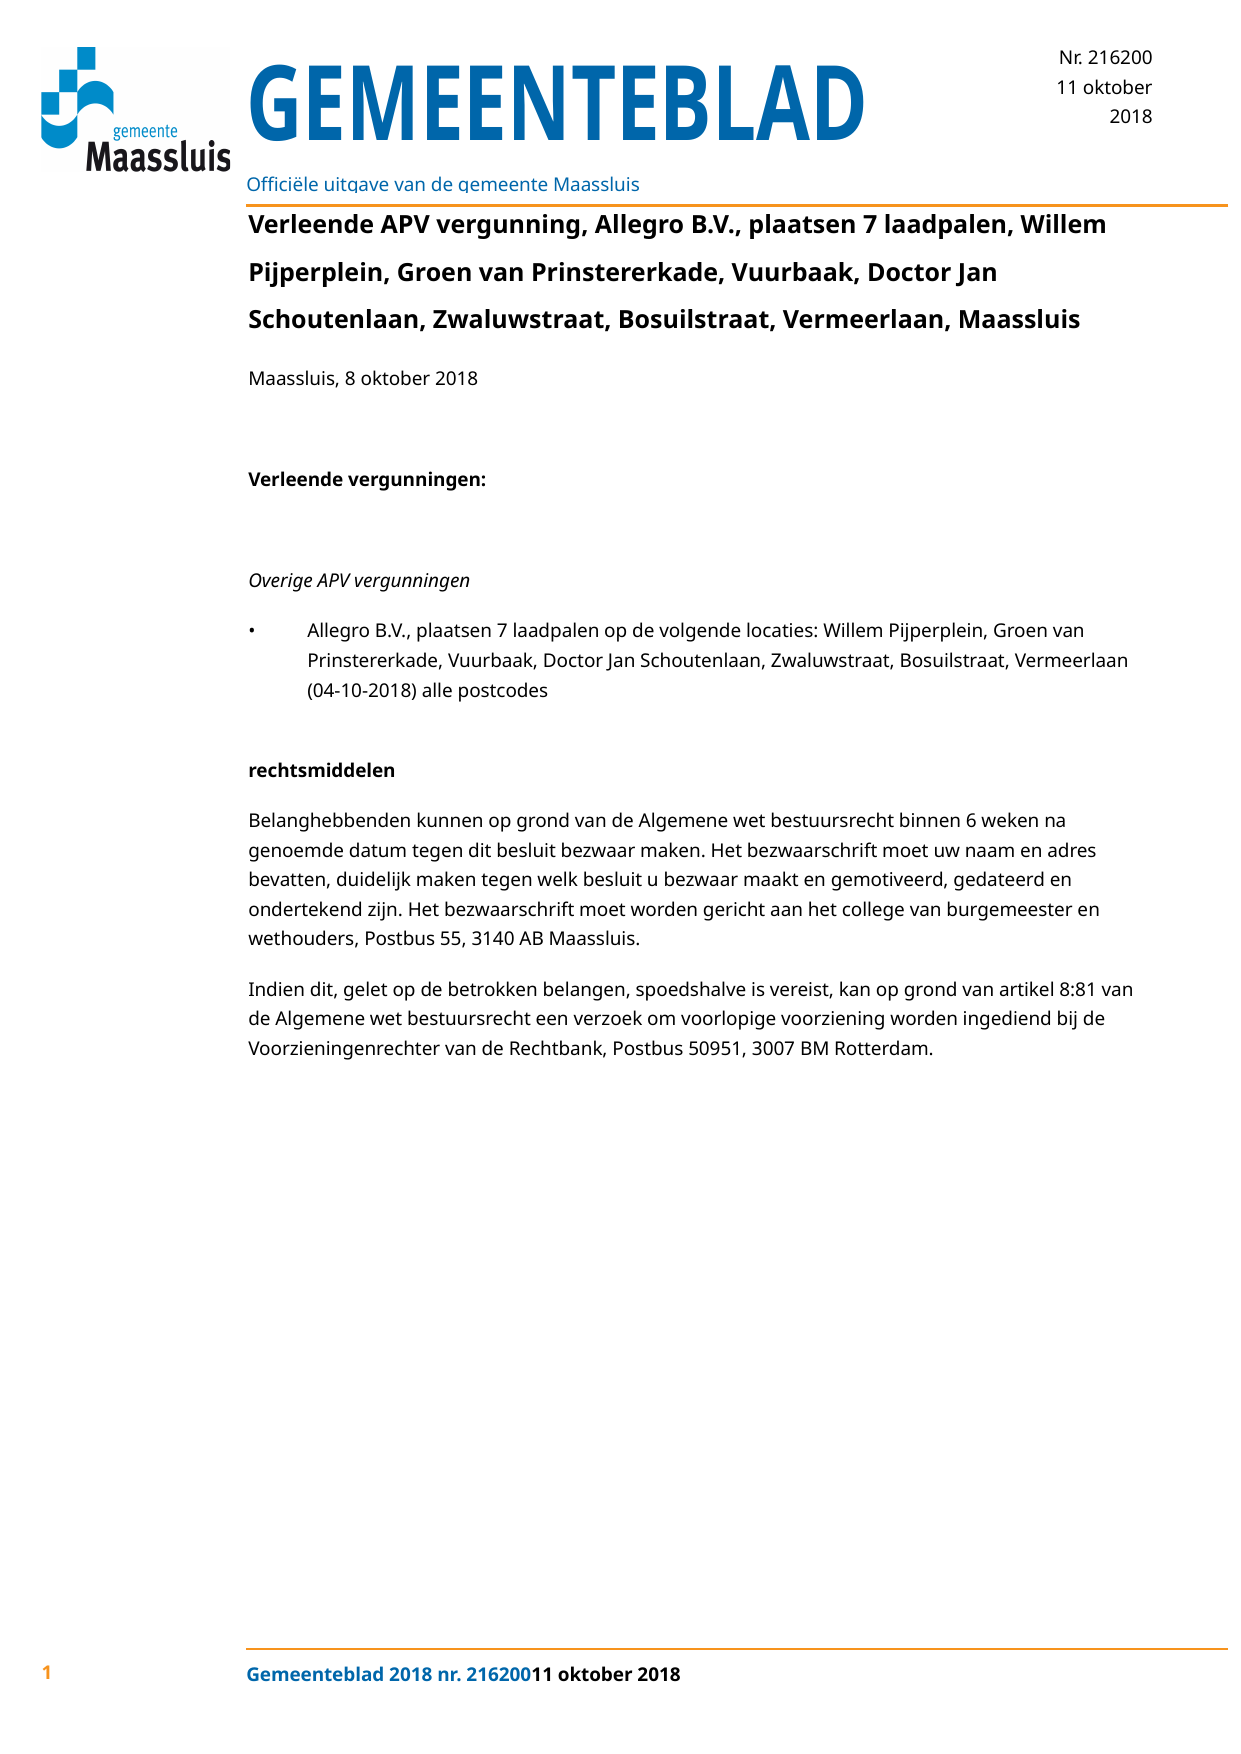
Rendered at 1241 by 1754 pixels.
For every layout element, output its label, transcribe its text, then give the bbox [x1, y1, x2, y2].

text Verleende APV vergunning, Allegro B.V., plaatsen 7 laadpalen, Willem Pijperplein, Groen van Prinstererkade, Vuurbaak, Doctor Jan Schoutenlaan, Zwaluwstraat, Bosuilstraat, Vermeerlaan, Maassluis [248, 207, 1152, 336]
text Verleende vergunningen: [248, 466, 1152, 492]
text rechtsmiddelen [248, 757, 1152, 782]
text Overige APV vergunningen [248, 567, 1152, 593]
text Maassluis, 8 oktober 2018 [248, 366, 1152, 391]
picture [41, 47, 231, 172]
text Indien dit, gelet op de betrokken belangen, spoedshalve is vereist, kan op grond van artikel 8:81 van de Algemene wet bestuursrecht een verzoek om voorlopige voorziening worden ingediend bij de Voorzieningenrechter van de Rechtbank, Postbus 50951, 3007 BM Rotterdam. [248, 976, 1152, 1061]
list Allegro B.V., plaatsen 7 laadpalen op de volgende locaties: Willem Pijperplein, Groen van Prinstererkade, Vuurbaak, Doctor Jan Schoutenlaan, Zwaluwstraat, Bosuilstraat, Vermeerlaan (04-10-2018) alle postcodes [248, 618, 1152, 702]
text Belanghebbenden kunnen op grond van de Algemene wet bestuursrecht binnen 6 weken na genoemde datum tegen dit besluit bezwaar maken. Het bezwaarschrift moet uw naam en adres bevatten, duidelijk maken tegen welk besluit u bezwaar maakt en gemotiveerd, gedateerd en ondertekend zijn. Het bezwaarschrift moet worden gericht aan het college van burgemeester en wethouders, Postbus 55, 3140 AB Maassluis. [248, 807, 1152, 951]
picture [41, 47, 77, 92]
